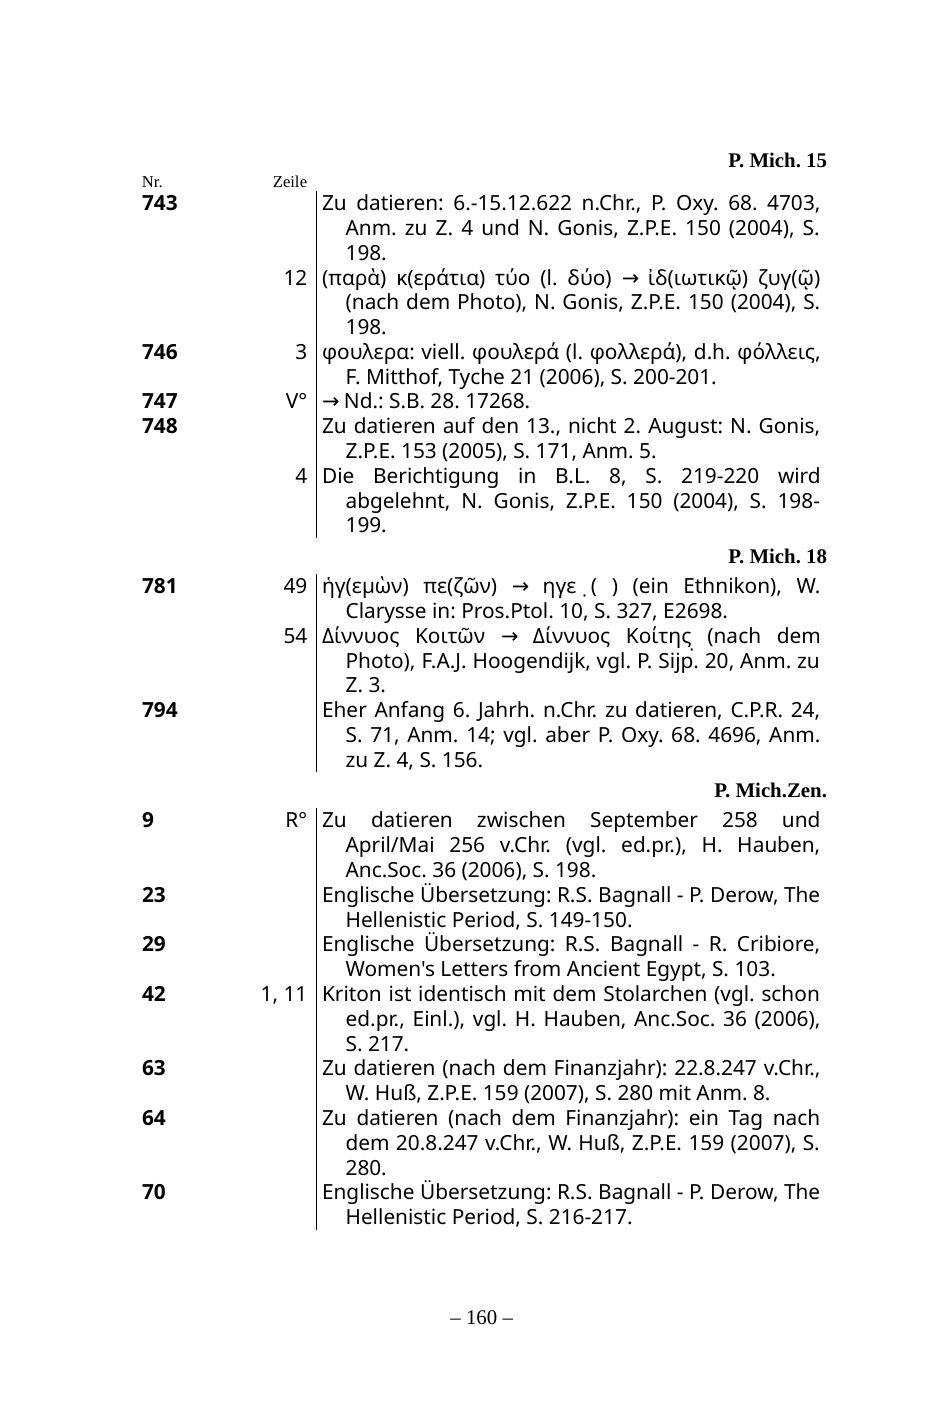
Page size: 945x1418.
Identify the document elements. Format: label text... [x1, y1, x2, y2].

table_cell → Nd.: S.B. 28. 17268. [317, 389, 827, 414]
table_cell 12 [136, 265, 316, 339]
table_cell φουλερα: viell. φουλερά (l. φολλερά), d.h. φόλλεις, F. Mitthof, Tyche 21 (2006), S. 200-201. [317, 340, 827, 389]
table_header Zu datieren zwischen September 258 und April/Mai 256 v.Chr. (vgl. ed.pr.), H. Hauben, Anc.Soc. 36 (2006), S. 198. [317, 808, 827, 882]
table_cell 747 [136, 389, 224, 414]
table_cell Δίννυος Κοιτῶν → Δίννυος Κοίτης̣ (nach dem Photo), F.A.J. Hoogendijk, vgl. P. Sijp. 20, Anm. zu Z. 3. [317, 624, 827, 698]
table_cell 42 [136, 982, 224, 1056]
table_cell 54 [136, 624, 316, 698]
table_cell Die Berichtigung in B.L. 8, S. 219-220 wird abgelehnt, N. Gonis, Z.P.E. 150 (2004), S. 198-199. [317, 464, 827, 538]
subtitle P. Mich.Zen. [136, 778, 827, 802]
table_cell Zu datieren auf den 13., nicht 2. August: N. Gonis, Z.P.E. 153 (2005), S. 171, Anm. 5. [317, 414, 827, 463]
table_cell 23 [136, 883, 316, 932]
table_header 781 [136, 574, 224, 623]
table_cell Englische Übersetzung: R.S. Bagnall - R. Cribiore, Women's Letters from Ancient Egypt, S. 103. [317, 932, 827, 982]
table_cell 63 [136, 1056, 316, 1106]
table_cell V° [224, 389, 316, 414]
table_cell 64 [136, 1106, 316, 1180]
table_cell Kriton ist identisch mit dem Stolarchen (vgl. schon ed.pr., Einl.), vgl. H. Hauben, Anc.Soc. 36 (2006), S. 217. [317, 982, 827, 1056]
table_cell 794 [136, 698, 316, 772]
table_cell 743 [136, 191, 316, 265]
subtitle P. Mich. 18 [136, 544, 827, 568]
table_header R° [224, 808, 316, 882]
table_cell 4 [136, 464, 316, 538]
table_cell 1, 11 [224, 982, 316, 1056]
table_cell 746 [136, 340, 224, 389]
table_cell Zu datieren (nach dem Finanzjahr): ein Tag nach dem 20.8.247 v.Chr., W. Huß, Z.P.E. 159 (2007), S. 280. [317, 1106, 827, 1180]
table_cell Zu datieren: 6.-15.12.622 n.Chr., P. Oxy. 68. 4703, Anm. zu Z. 4 und N. Gonis, Z.P.E. 150 (2004), S. 198. [317, 191, 827, 265]
table_cell (παρὰ) κ(εράτια) τύο (l. δύο) → ἰδ(ιωτικῷ) ζυγ(ῷ) (nach dem Photo), N. Gonis, Z.P.E. 150 (2004), S. 198. [317, 265, 827, 339]
table_cell 748 [136, 414, 316, 463]
table_header ἡγ(εμὼν) πε(ζῶν) → ηγε ̣( ) (ein Ethnikon), W. Clarysse in: Pros.Ptol. 10, S. 327, E2698. [317, 574, 827, 623]
table_cell Englische Übersetzung: R.S. Bagnall - P. Derow, The Hellenistic Period, S. 149-150. [317, 883, 827, 932]
table_cell 29 [136, 932, 316, 982]
table_cell 70 [136, 1180, 316, 1229]
table_cell Zu datieren (nach dem Finanzjahr): 22.8.247 v.Chr., W. Huß, Z.P.E. 159 (2007), S. 280 mit Anm. 8. [317, 1056, 827, 1106]
table_cell Eher Anfang 6. Jahrh. n.Chr. zu datieren, C.P.R. 24, S. 71, Anm. 14; vgl. aber P. Oxy. 68. 4696, Anm. zu Z. 4, S. 156. [317, 698, 827, 772]
table_header 9 [136, 808, 224, 882]
table_cell Englische Übersetzung: R.S. Bagnall - P. Derow, The Hellenistic Period, S. 216-217. [317, 1180, 827, 1229]
table_cell 3 [224, 340, 316, 389]
table_header 49 [224, 574, 316, 623]
